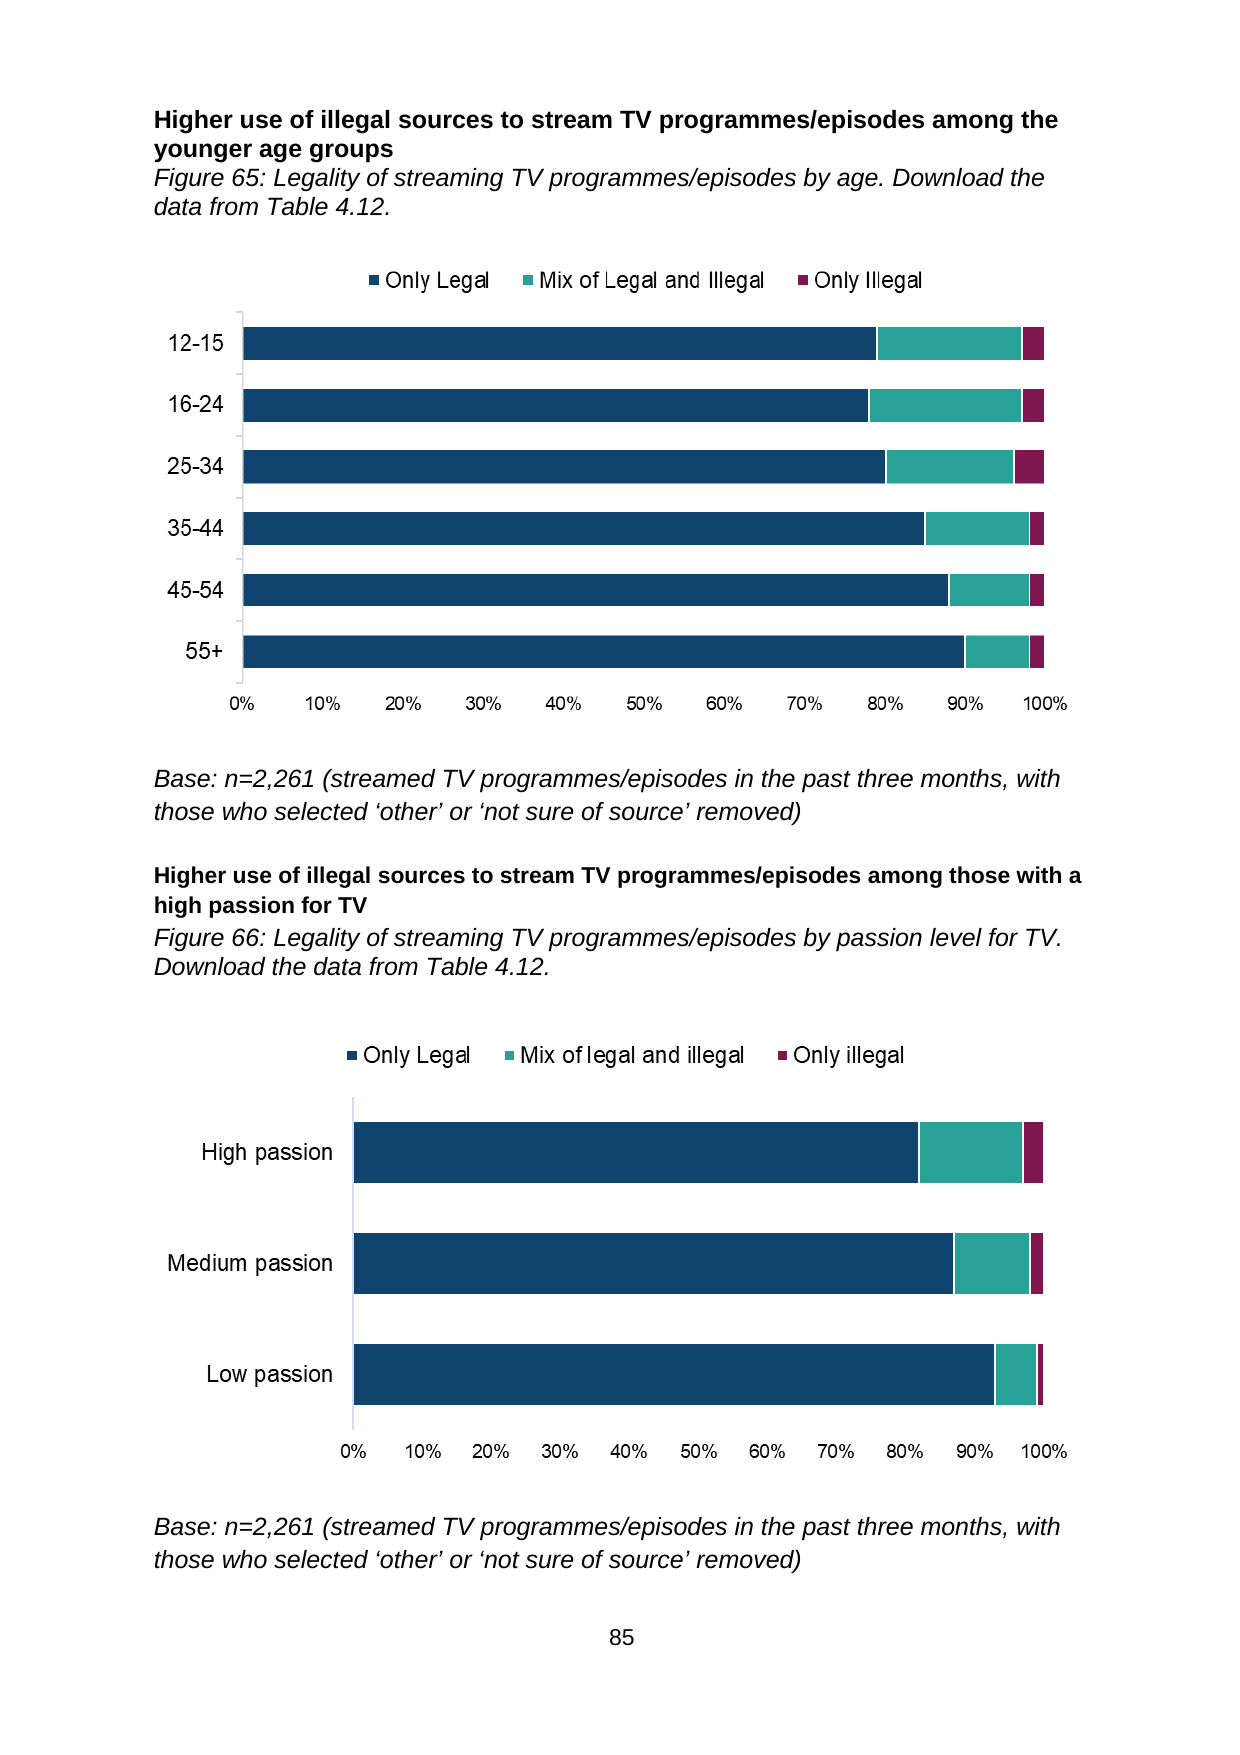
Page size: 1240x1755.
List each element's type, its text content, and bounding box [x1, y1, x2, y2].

text [153, 1001, 1089, 1024]
text Figure 65: Legality of streaming TV programmes/episodes by age. Download the data from Table 4.12. [153, 163, 1089, 221]
subtitle Higher use of illegal sources to stream TV programmes/episodes among the younger age groups [153, 106, 1089, 163]
text Base: n=2,261 (streamed TV programmes/episodes in the past three months, with those who selected ‘other’ or ‘not sure of source’ removed) Higher use of illegal sources to stream TV programmes/episodes among those with a high passion for TV [153, 764, 1089, 919]
text Base: n=2,261 (streamed TV programmes/episodes in the past three months, with those who selected ‘other’ or ‘not sure of source’ removed) [153, 1475, 1089, 1574]
text Figure 66: Legality of streaming TV programmes/episodes by passion level for TV. Download the data from Table 4.12. [153, 923, 1089, 980]
